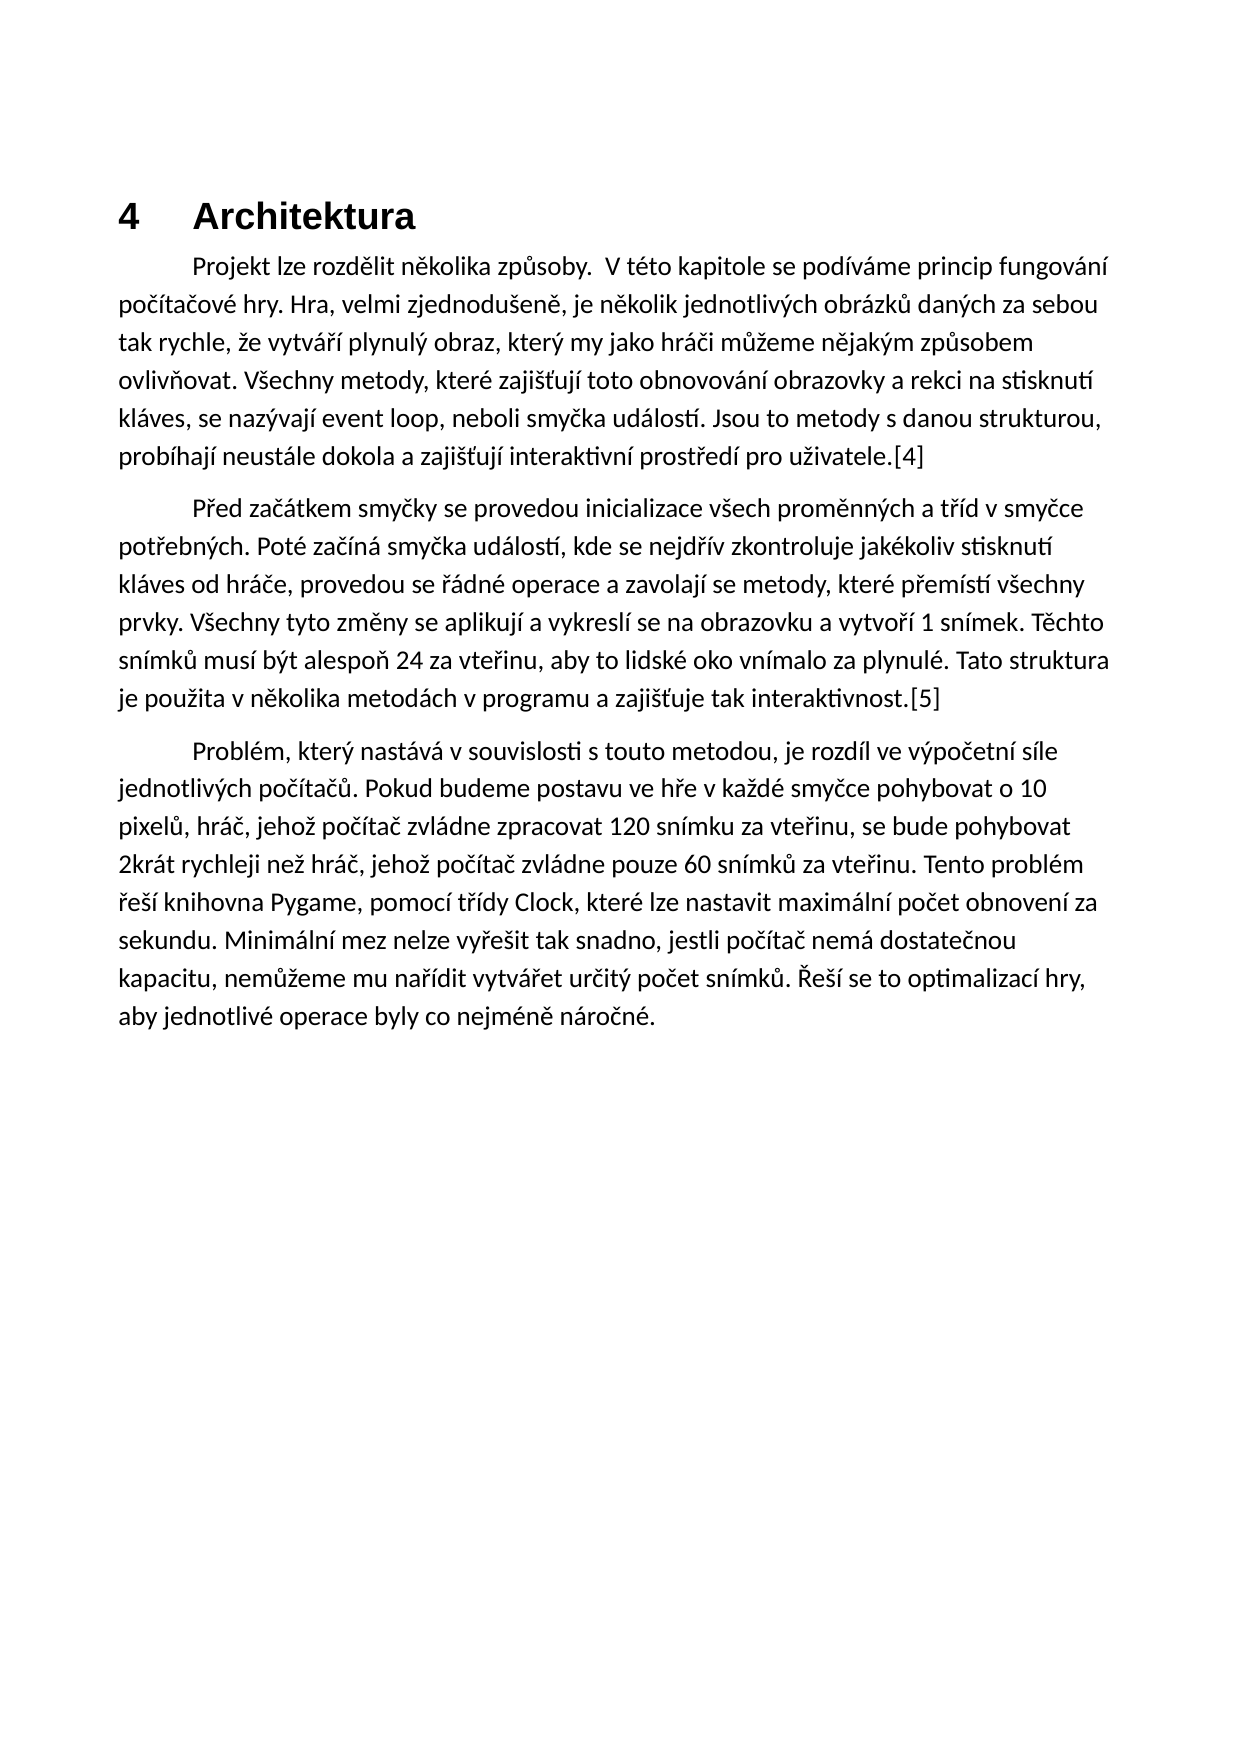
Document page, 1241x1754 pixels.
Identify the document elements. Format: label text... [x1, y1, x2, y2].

text Projekt lze rozdělit několika způsoby. V této kapitole se podíváme princip fungování počítačové hry. Hra, velmi zjednodušeně, je několik jednotlivých obrázků daných za sebou tak rychle, že vytváří plynulý obraz, který my jako hráči můžeme nějakým způsobem ovlivňovat. Všechny metody, které zajišťují toto obnovování obrazovky a rekci na stisknutí kláves, se nazývají event loop, neboli smyčka událostí. Jsou to metody s danou strukturou, probíhají neustále dokola a zajišťují interaktivní prostředí pro uživatele.[4] [118, 249, 1122, 472]
subtitle Architektura [118, 193, 1122, 237]
text Před začátkem smyčky se provedou inicializace všech proměnných a tříd v smyčce potřebných. Poté začíná smyčka událostí, kde se nejdřív zkontroluje jakékoliv stisknutí kláves od hráče, provedou se řádné operace a zavolají se metody, které přemístí všechny prvky. Všechny tyto změny se aplikují a vykreslí se na obrazovku a vytvoří 1 snímek. Těchto snímků musí být alespoň 24 za vteřinu, aby to lidské oko vnímalo za plynulé. Tato struktura je použita v několika metodách v programu a zajišťuje tak interaktivnost.[5] [118, 492, 1122, 714]
text Problém, který nastává v souvislosti s touto metodou, je rozdíl ve výpočetní síle jednotlivých počítačů. Pokud budeme postavu ve hře v každé smyčce pohybovat o 10 pixelů, hráč, jehož počítač zvládne zpracovat 120 snímku za vteřinu, se bude pohybovat 2krát rychleji než hráč, jehož počítač zvládne pouze 60 snímků za vteřinu. Tento problém řeší knihovna Pygame, pomocí třídy Clock, které lze nastavit maximální počet obnovení za sekundu. Minimální mez nelze vyřešit tak snadno, jestli počítač nemá dostatečnou kapacitu, nemůžeme mu nařídit vytvářet určitý počet snímků. Řeší se to optimalizací hry, aby jednotlivé operace byly co nejméně náročné. [118, 734, 1122, 1032]
